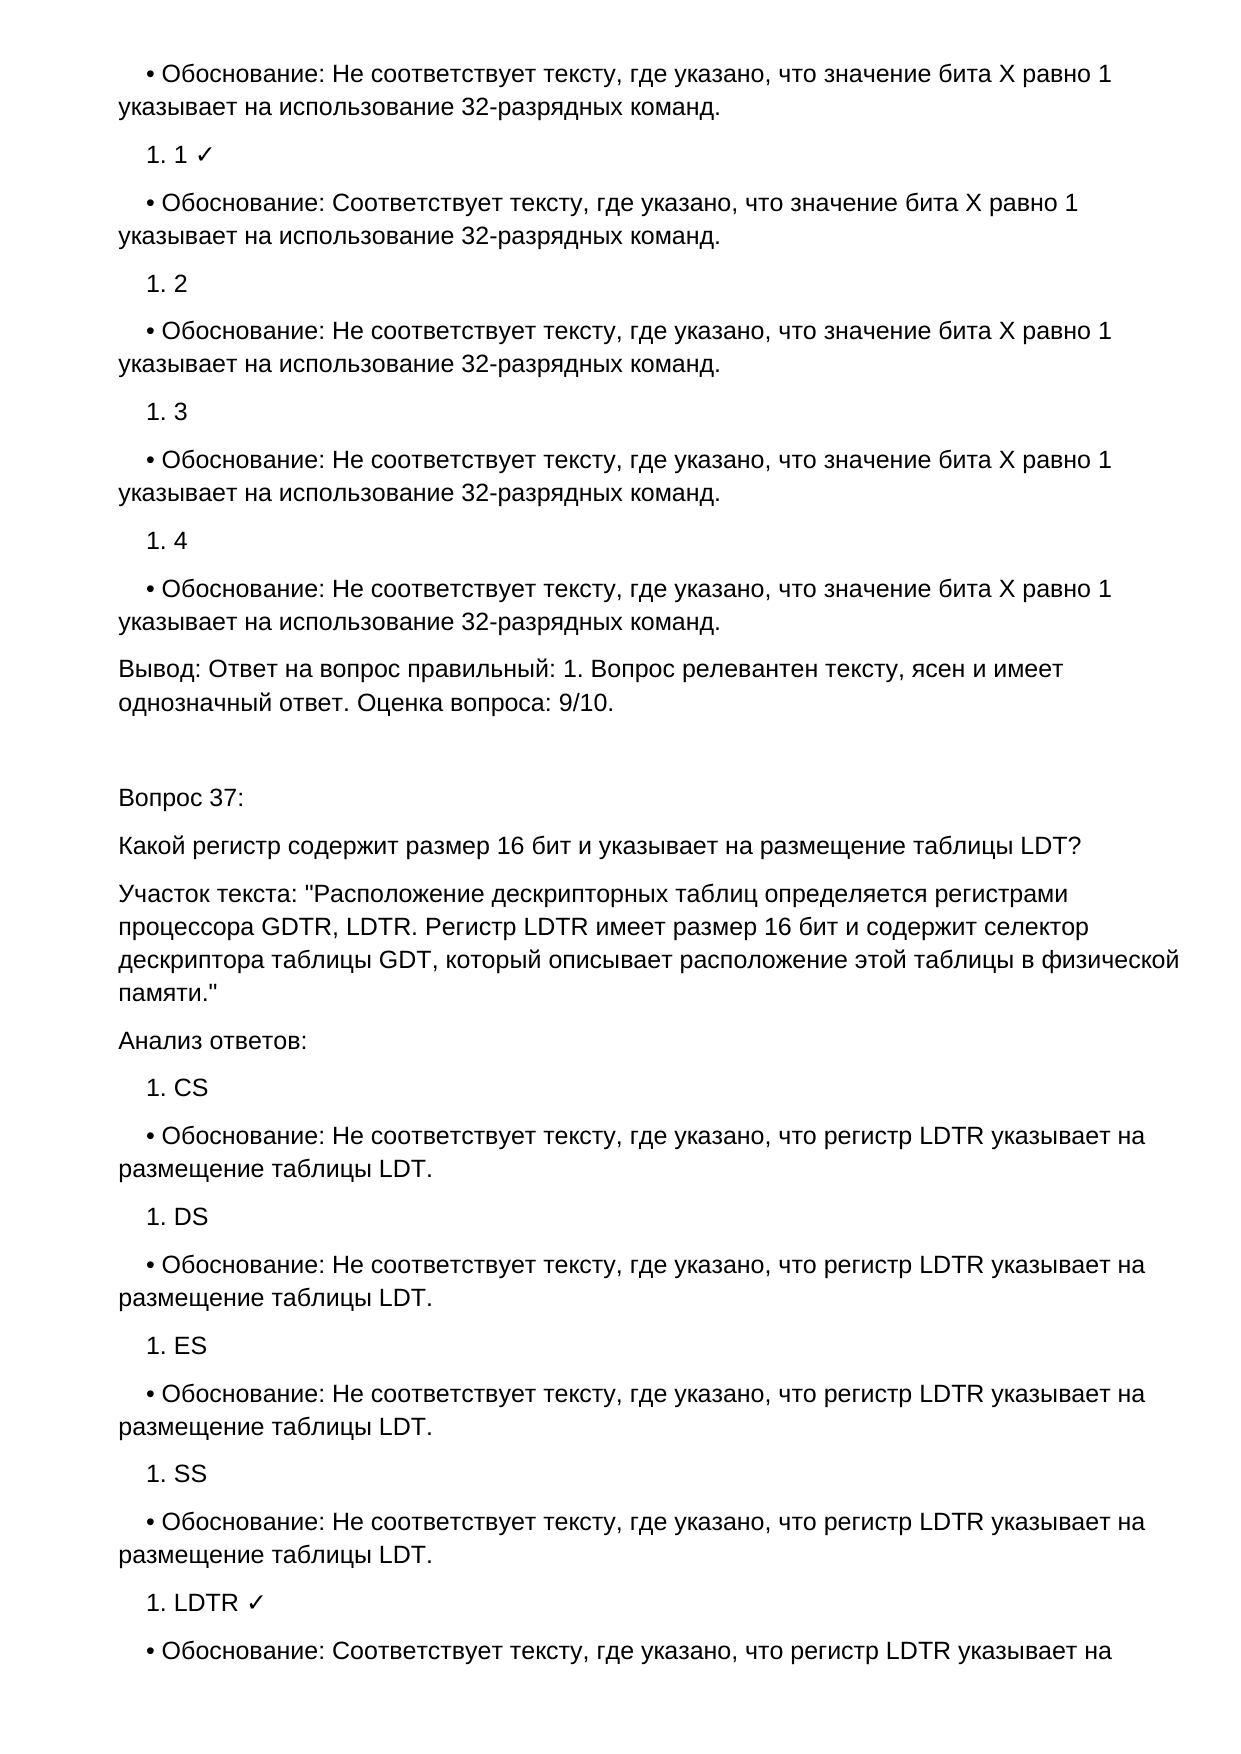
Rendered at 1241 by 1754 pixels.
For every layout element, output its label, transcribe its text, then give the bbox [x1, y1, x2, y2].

text • Обоснование: Не соответствует тексту, где указано, что регистр LDTR указывает на размещение таблицы LDT. [118, 1250, 1181, 1312]
text • Обоснование: Не соответствует тексту, где указано, что значение бита X равно 1 указывает на использование 32-разрядных команд. [118, 445, 1181, 507]
text • Обоснование: Не соответствует тексту, где указано, что значение бита X равно 1 указывает на использование 32-разрядных команд. [118, 59, 1181, 121]
text 1. SS [118, 1459, 1181, 1488]
text Вывод: Ответ на вопрос правильный: 1. Вопрос релевантен тексту, ясен и имеет однозначный ответ. Оценка вопроса: 9/10. [118, 654, 1181, 716]
text 1. 2 [118, 268, 1181, 297]
text • Обоснование: Не соответствует тексту, где указано, что значение бита X равно 1 указывает на использование 32-разрядных команд. [118, 316, 1181, 378]
text 1. 1 ✓ [118, 140, 1181, 169]
text 1. LDTR ✓ [118, 1588, 1181, 1617]
text • Обоснование: Не соответствует тексту, где указано, что значение бита X равно 1 указывает на использование 32-разрядных команд. [118, 574, 1181, 635]
text Вопрос 37: [118, 783, 1181, 812]
text 1. 3 [118, 397, 1181, 426]
text 1. DS [118, 1202, 1181, 1231]
text • Обоснование: Не соответствует тексту, где указано, что регистр LDTR указывает на размещение таблицы LDT. [118, 1507, 1181, 1569]
text • Обоснование: Не соответствует тексту, где указано, что регистр LDTR указывает на размещение таблицы LDT. [118, 1121, 1181, 1183]
text Какой регистр содержит размер 16 бит и указывает на размещение таблицы LDT? [118, 831, 1181, 860]
text • Обоснование: Не соответствует тексту, где указано, что регистр LDTR указывает на размещение таблицы LDT. [118, 1378, 1181, 1440]
text Анализ ответов: [118, 1026, 1181, 1054]
text • Обоснование: Соответствует тексту, где указано, что значение бита X равно 1 указывает на использование 32-разрядных команд. [118, 188, 1181, 249]
text Участок текста: "Расположение дескрипторных таблиц определяется регистрами процессора GDTR, LDTR. Регистр LDTR имеет размер 16 бит и содержит селектор дескриптора таблицы GDT, который описывает расположение этой таблицы в физической памяти." [118, 879, 1181, 1007]
text • Обоснование: Соответствует тексту, где указано, что регистр LDTR указывает на [118, 1636, 1181, 1664]
text 1. CS [118, 1073, 1181, 1102]
text 1. ES [118, 1331, 1181, 1359]
text 1. 4 [118, 526, 1181, 554]
